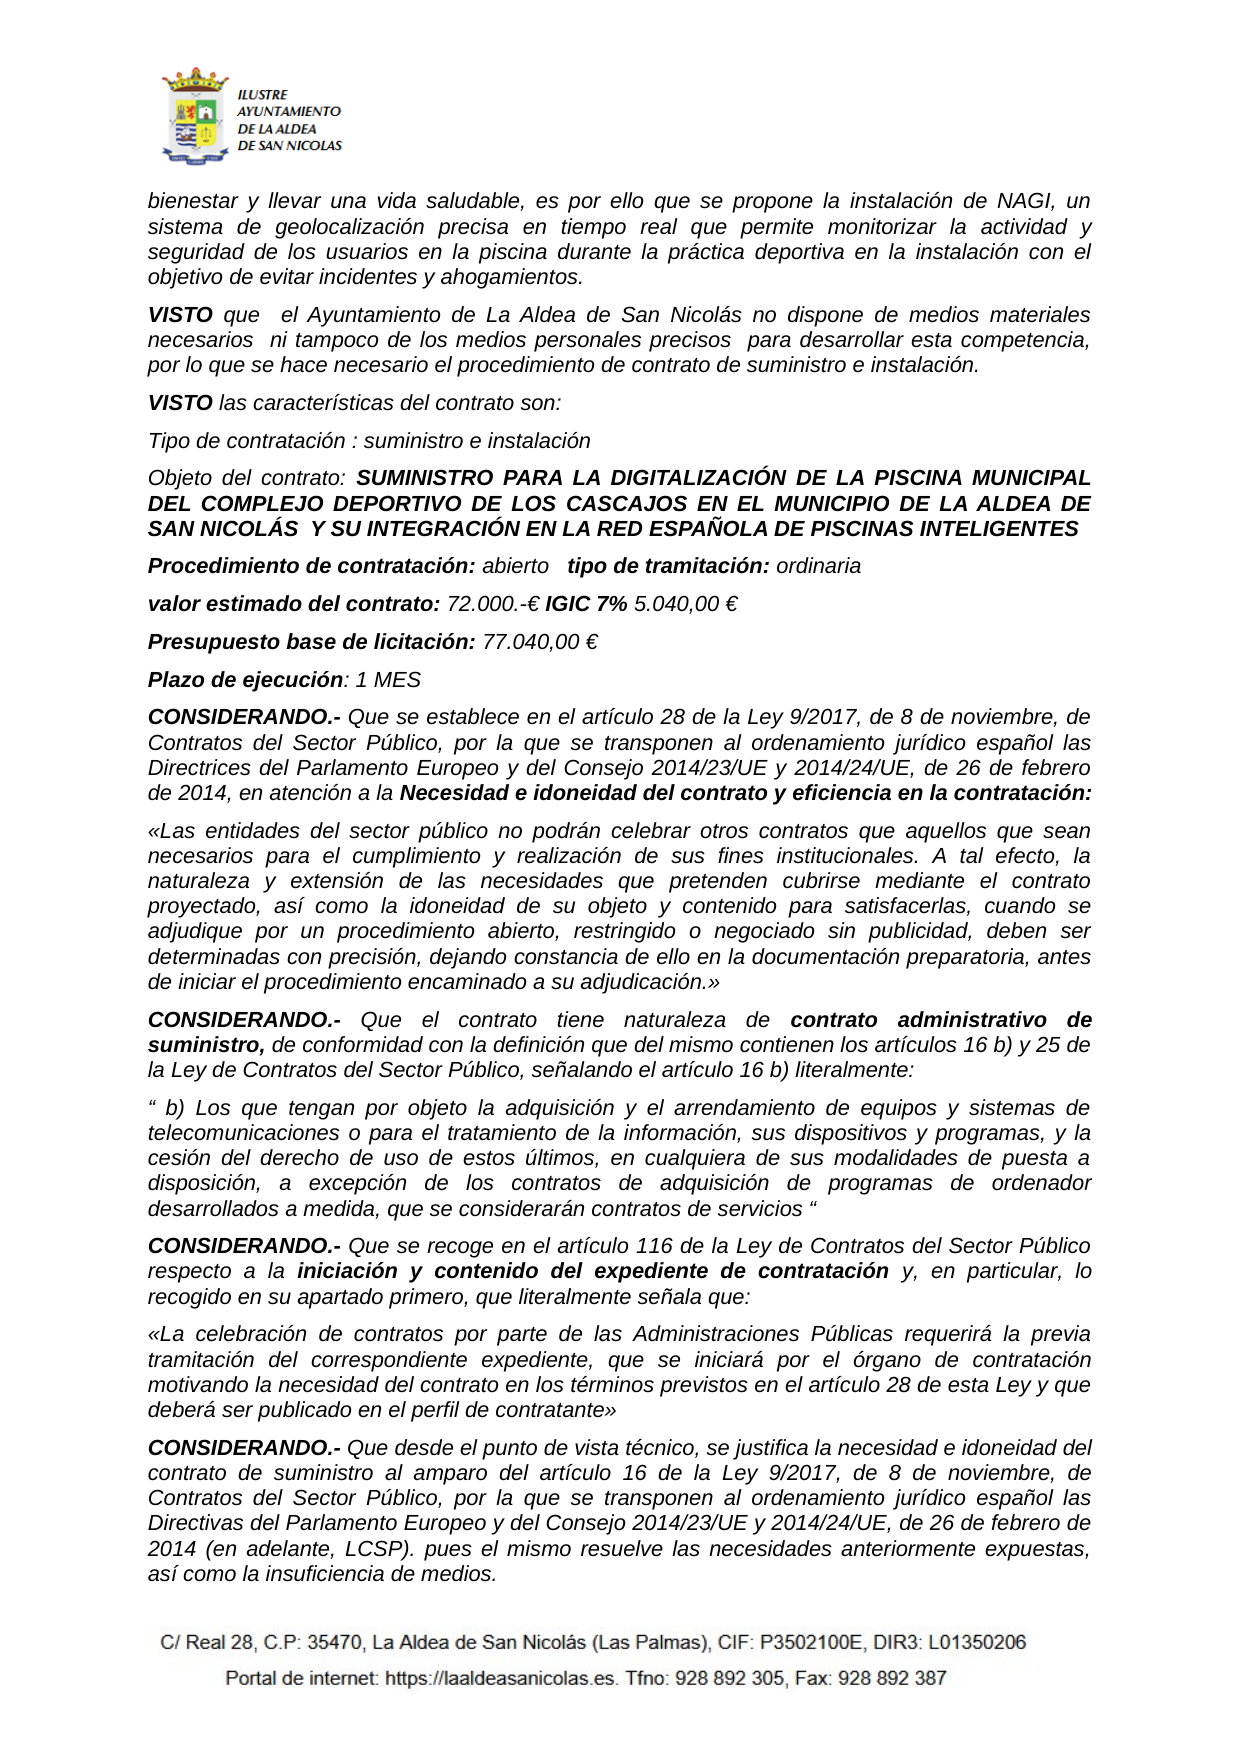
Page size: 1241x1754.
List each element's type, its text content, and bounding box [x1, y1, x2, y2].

text VISTO las características del contrato son: [148, 390, 1093, 415]
text Objeto del contrato: SUMINISTRO PARA LA DIGITALIZACIÓN DE LA PISCINA MUNICIPAL DEL COMPLEJO DEPORTIVO DE LOS CASCAJOS EN EL MUNICIPIO DE LA ALDEA DE SAN NICOLÁS Y SU INTEGRACIÓN EN LA RED ESPAÑOLA DE PISCINAS INTELIGENTES [148, 465, 1093, 541]
text “ b) Los que tengan por objeto la adquisición y el arrendamiento de equipos y sistemas de telecomunicaciones o para el tratamiento de la información, sus dispositivos y programas, y la cesión del derecho de uso de estos últimos, en cualquiera de sus modalidades de puesta a disposición, a excepción de los contratos de adquisición de programas de ordenador desarrollados a medida, que se considerarán contratos de servicios “ [148, 1095, 1093, 1221]
text VISTO que el Ayuntamiento de La Aldea de San Nicolás no dispone de medios materiales necesarios ni tampoco de los medios personales precisos para desarrollar esta competencia, por lo que se hace necesario el procedimiento de contrato de suministro e instalación. [148, 302, 1093, 377]
text CONSIDERANDO.- Que se establece en el artículo 28 de la Ley 9/2017, de 8 de noviembre, de Contratos del Sector Público, por la que se transponen al ordenamiento jurídico español las Directrices del Parlamento Europeo y del Consejo 2014/23/UE y 2014/24/UE, de 26 de febrero de 2014, en atención a la Necesidad e idoneidad del contrato y eficiencia en la contratación: [148, 704, 1093, 805]
text Procedimiento de contratación: abierto tipo de tramitación: ordinaria [148, 553, 1093, 579]
text CONSIDERANDO.- Que se recoge en el artículo 116 de la Ley de Contratos del Sector Público respecto a la iniciación y contenido del expediente de contratación y, en particular, lo recogido en su apartado primero, que literalmente señala que: [148, 1233, 1093, 1309]
text CONSIDERANDO.- Que desde el punto de vista técnico, se justifica la necesidad e idoneidad del contrato de suministro al amparo del artículo 16 de la Ley 9/2017, de 8 de noviembre, de Contratos del Sector Público, por la que se transponen al ordenamiento jurídico español las Directivas del Parlamento Europeo y del Consejo 2014/23/UE y 2014/24/UE, de 26 de febrero de 2014 (en adelante, LCSP). pues el mismo resuelve las necesidades anteriormente expuestas, así como la insuficiencia de medios. [148, 1435, 1093, 1586]
text «La celebración de contratos por parte de las Administraciones Públicas requerirá la previa tramitación del correspondiente expediente, que se iniciará por el órgano de contratación motivando la necesidad del contrato en los términos previstos en el artículo 28 de esta Ley y que deberá ser publicado en el perfil de contratante» [148, 1321, 1093, 1422]
text bienestar y llevar una vida saludable, es por ello que se propone la instalación de NAGI, un sistema de geolocalización precisa en tiempo real que permite monitorizar la actividad y seguridad de los usuarios en la piscina durante la práctica deportiva en la instalación con el objetivo de evitar incidentes y ahogamientos. [148, 188, 1093, 289]
text valor estimado del contrato: 72.000.-€ IGIC 7% 5.040,00 € [148, 591, 1093, 616]
text Tipo de contratación : suministro e instalación [148, 428, 1093, 453]
picture [148, 1626, 1034, 1694]
text Presupuesto base de licitación: 77.040,00 € [148, 629, 1093, 654]
text CONSIDERANDO.- Que el contrato tiene naturaleza de contrato administrativo de suministro, de conformidad con la definición que del mismo contienen los artículos 16 b) y 25 de la Ley de Contratos del Sector Público, señalando el artículo 16 b) literalmente: [148, 1007, 1093, 1082]
text Plazo de ejecución: 1 MES [148, 667, 1093, 692]
text «Las entidades del sector público no podrán celebrar otros contratos que aquellos que sean necesarios para el cumplimiento y realización de sus fines institucionales. A tal efecto, la naturaleza y extensión de las necesidades que pretenden cubrirse mediante el contrato proyectado, así como la idoneidad de su objeto y contenido para satisfacerlas, cuando se adjudique por un procedimiento abierto, restringido o negociado sin publicidad, deben ser determinadas con precisión, dejando constancia de ello en la documentación preparatoria, antes de iniciar el procedimiento encaminado a su adjudicación.» [148, 818, 1093, 994]
picture [148, 59, 358, 173]
